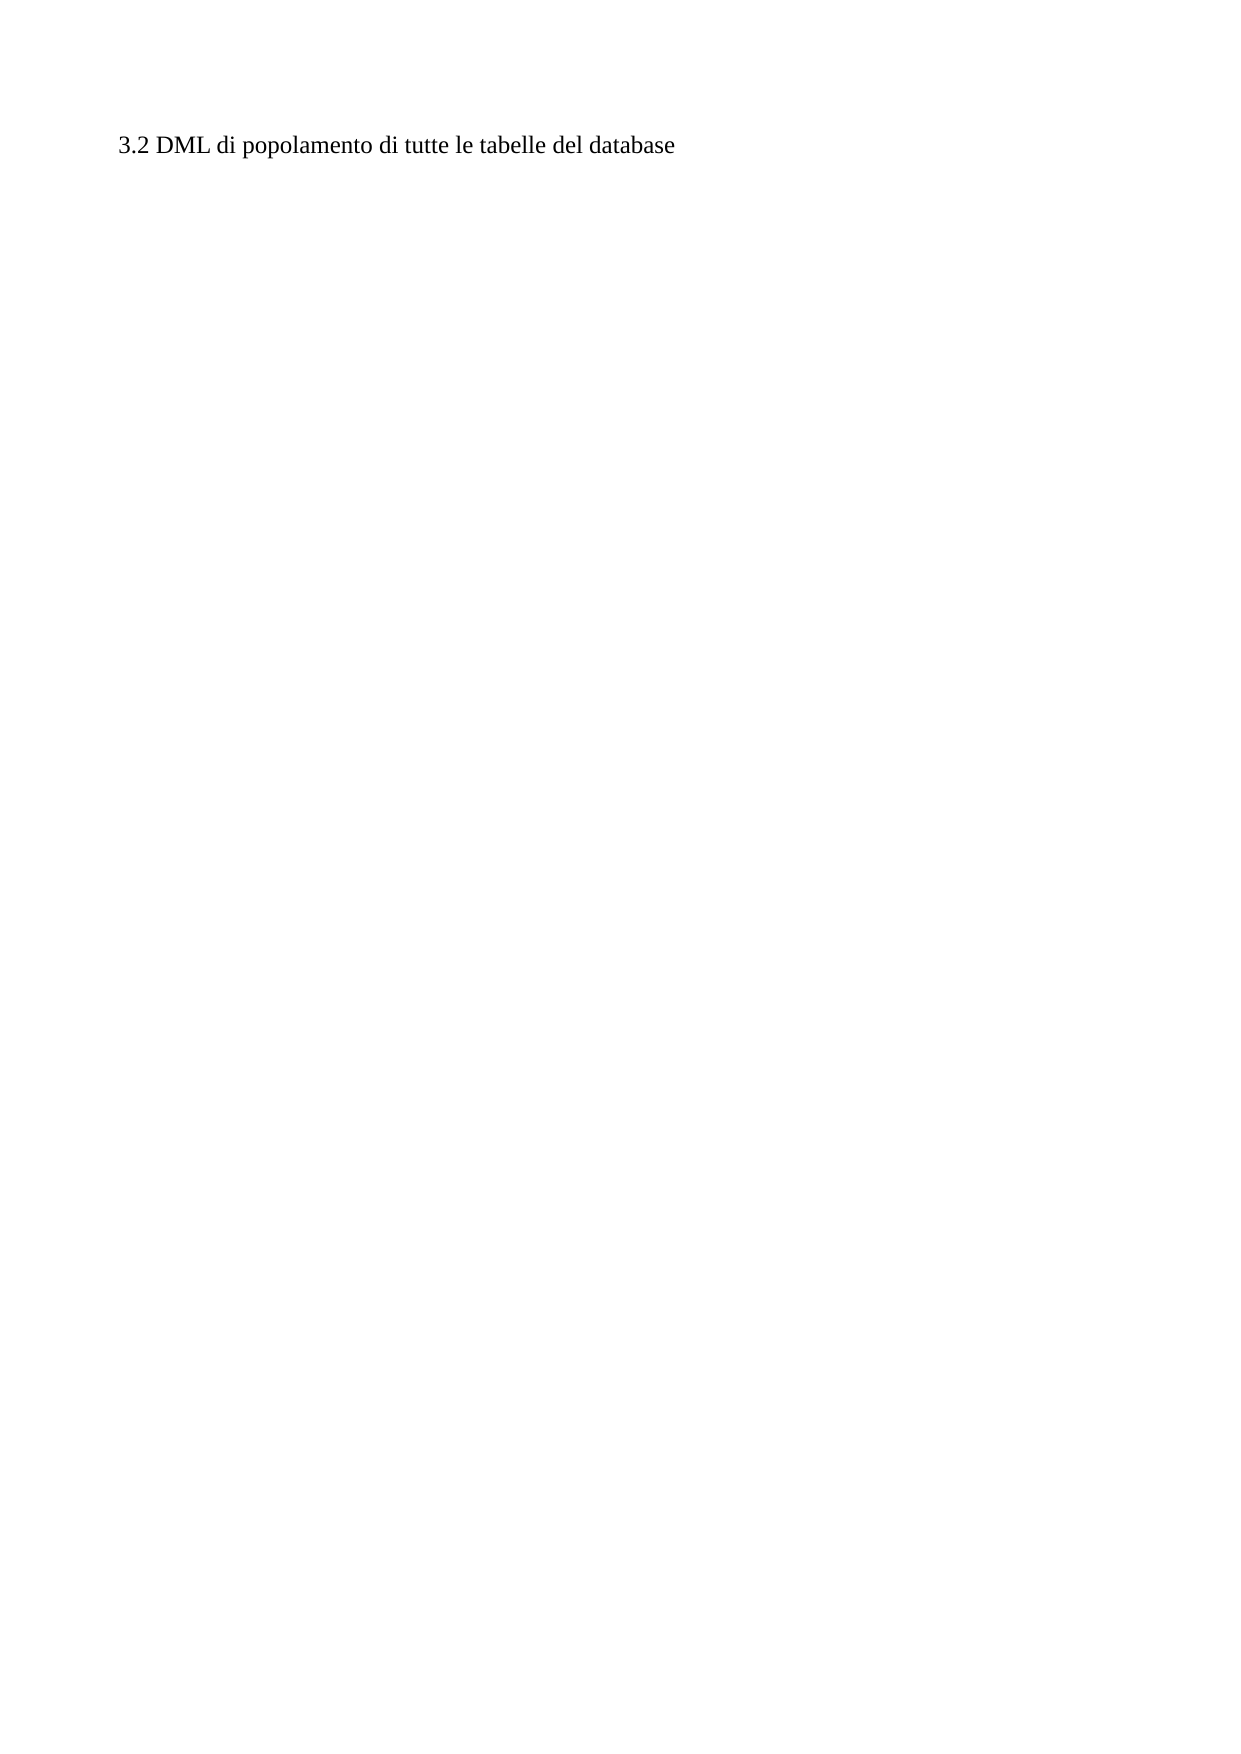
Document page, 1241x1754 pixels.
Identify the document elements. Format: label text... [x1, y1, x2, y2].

text 3.2 DML di popolamento di tutte le tabelle del database [118, 130, 1122, 159]
